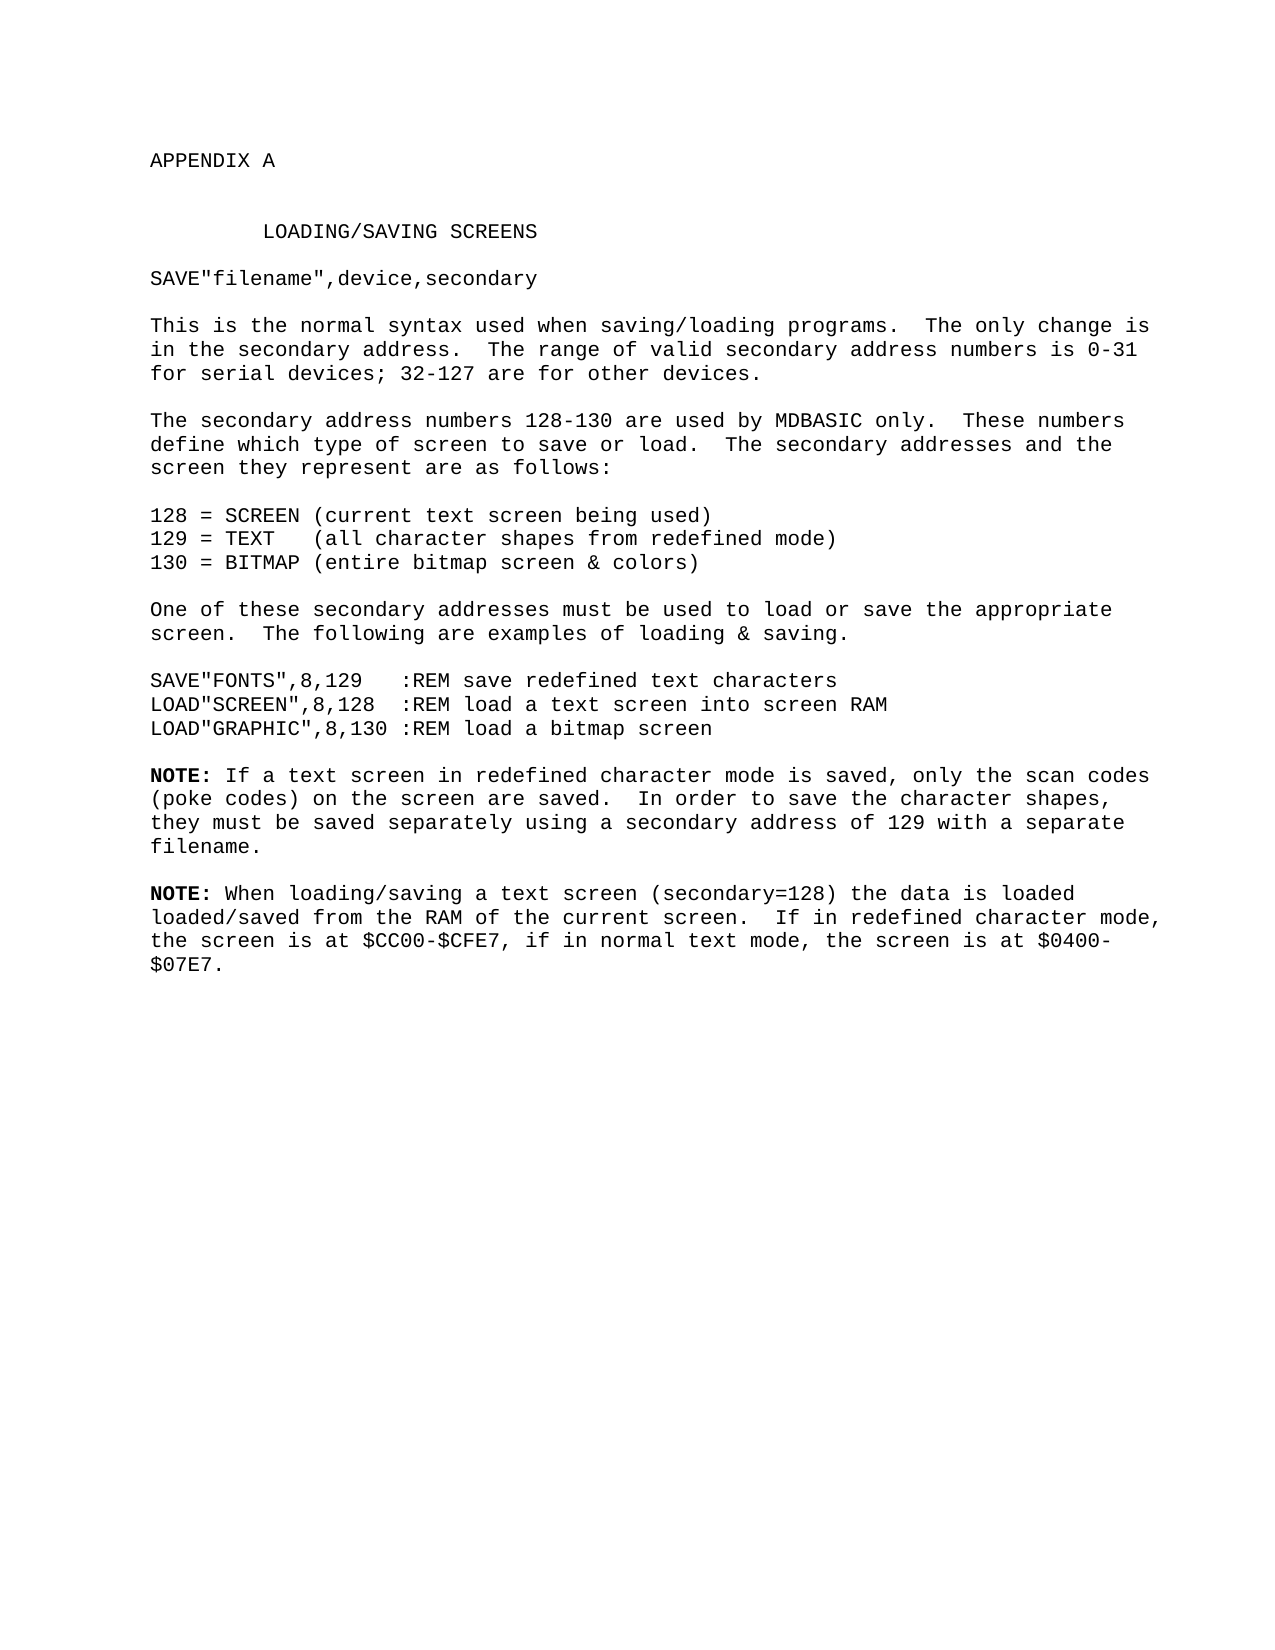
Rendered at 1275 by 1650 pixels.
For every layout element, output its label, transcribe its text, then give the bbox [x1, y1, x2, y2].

text SAVE"filename",device,secondary [150, 268, 1162, 292]
text LOAD"SCREEN",8,128 :REM load a text screen into screen RAM [150, 694, 1162, 717]
text This is the normal syntax used when saving/loading programs. The only change is in the secondary address. The range of valid secondary address numbers is 0-31 for serial devices; 32-127 are for other devices. [150, 316, 1162, 386]
text One of these secondary addresses must be used to load or save the appropriate screen. The following are examples of loading & saving. [150, 599, 1162, 647]
text The secondary address numbers 128-130 are used by MDBASIC only. These numbers define which type of screen to save or load. The secondary addresses and the screen they represent are as follows: [150, 410, 1162, 481]
text SAVE"FONTS",8,129 :REM save redefined text characters [150, 670, 1162, 694]
text 128 = SCREEN (current text screen being used) [150, 505, 1162, 528]
text 129 = TEXT (all character shapes from redefined mode) [150, 528, 1162, 552]
text LOADING/SAVING SCREENS [150, 221, 1162, 244]
text APPENDIX A [150, 150, 1162, 174]
text NOTE: When loading/saving a text screen (secondary=128) the data is loaded loaded/saved from the RAM of the current screen. If in redefined character mode, the screen is at $CC00-$CFE7, if in normal text mode, the screen is at $0400-$07E7. [150, 883, 1162, 978]
text NOTE: If a text screen in redefined character mode is saved, only the scan codes (poke codes) on the screen are saved. In order to save the character shapes, they must be saved separately using a secondary address of 129 with a separate filename. [150, 765, 1162, 859]
text 130 = BITMAP (entire bitmap screen & colors) [150, 552, 1162, 576]
text LOAD"GRAPHIC",8,130 :REM load a bitmap screen [150, 717, 1162, 741]
